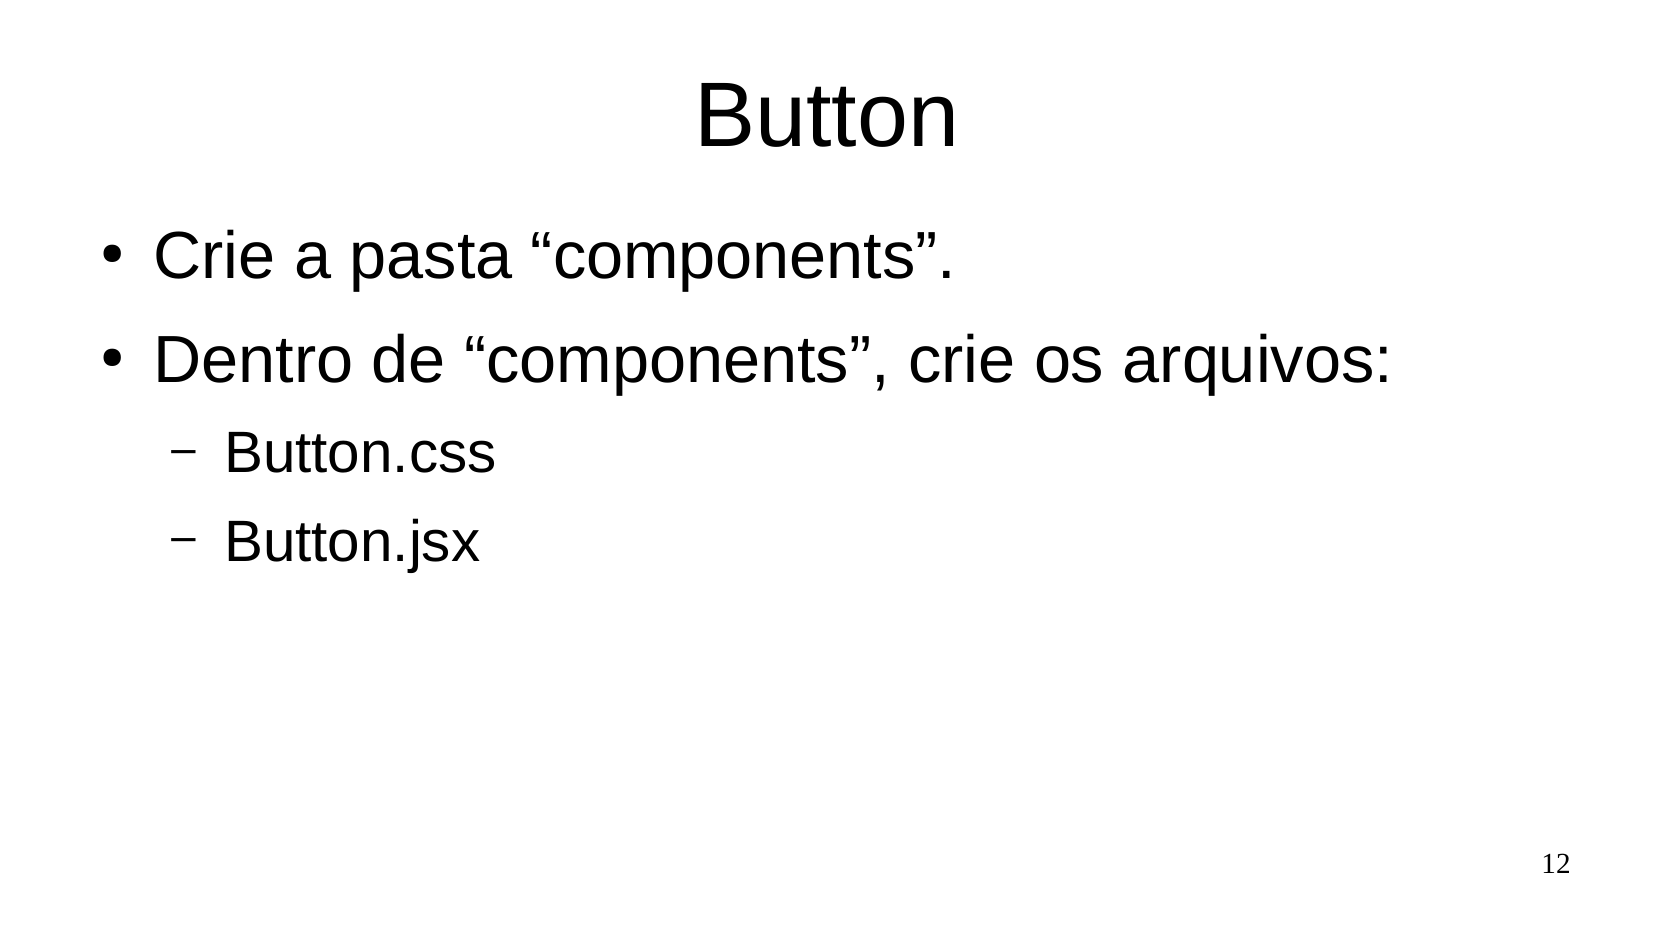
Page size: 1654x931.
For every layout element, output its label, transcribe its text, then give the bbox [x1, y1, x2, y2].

title Button [82, 37, 1571, 193]
list Crie a pasta “components”. Dentro de “components”, crie os arquivos: Button.css Button.jsx [82, 217, 1571, 758]
